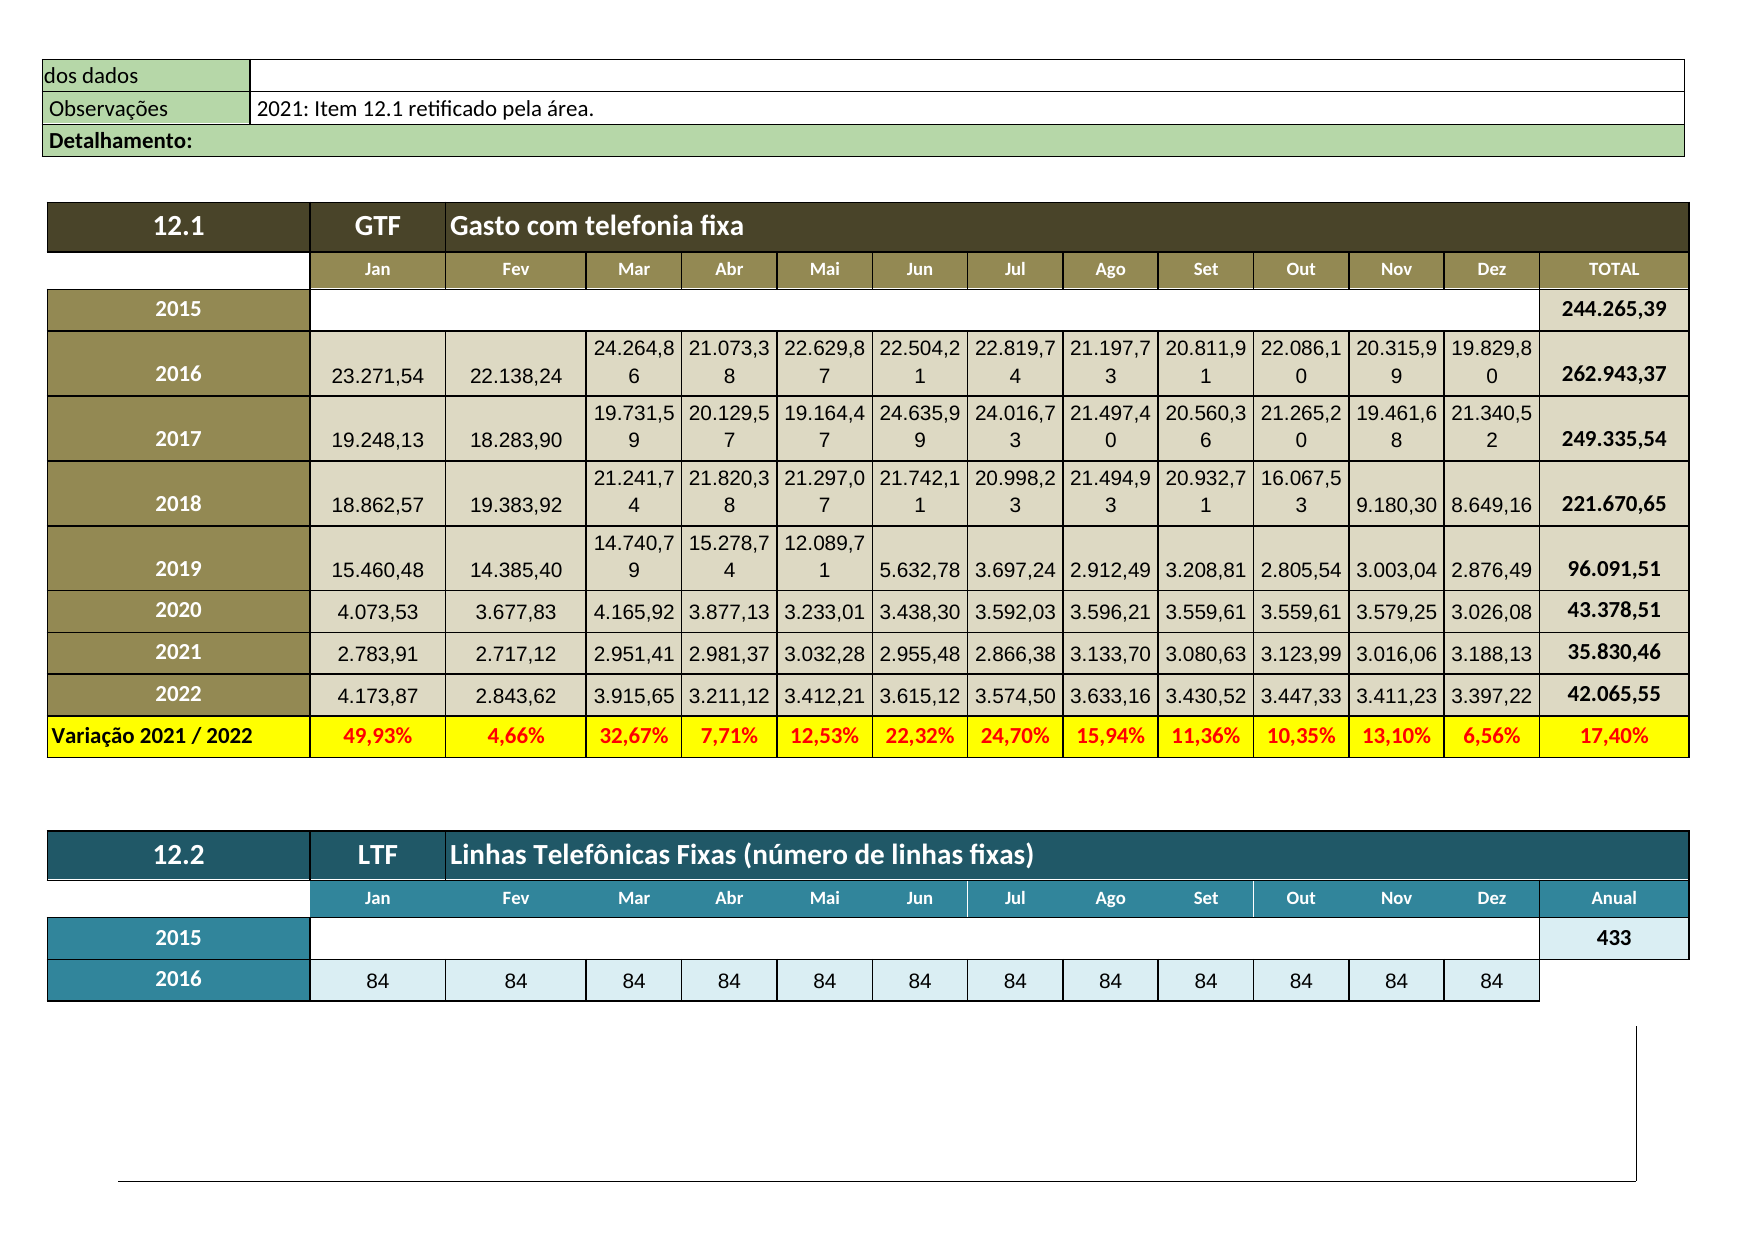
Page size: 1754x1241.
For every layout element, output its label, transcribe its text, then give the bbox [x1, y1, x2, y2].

table_cell 3.123,99 [1254, 633, 1348, 673]
table_cell 2.955,48 [873, 633, 967, 673]
table_cell 20.998,23 [968, 462, 1062, 525]
table_cell 19.461,68 [1350, 397, 1443, 460]
table_cell [47, 758, 310, 794]
table_cell 24.016,73 [968, 397, 1062, 460]
table_cell 21.265,20 [1254, 397, 1348, 460]
table_cell 42.065,55 [1540, 675, 1688, 715]
table_cell [872, 794, 967, 830]
table_cell [446, 794, 586, 830]
table_cell Out [1254, 253, 1348, 288]
table_cell [311, 918, 1539, 959]
table_cell 20.560,36 [1159, 397, 1253, 460]
table_cell 19.829,80 [1445, 332, 1539, 395]
table_cell Jul [968, 253, 1062, 288]
table_cell [1254, 794, 1349, 830]
table_cell [1254, 758, 1349, 794]
table_cell 433 [1540, 918, 1688, 959]
table_cell 20.932,71 [1159, 462, 1253, 525]
table_cell 21.297,07 [778, 462, 872, 525]
table_cell 32,67% [587, 717, 681, 757]
table_cell [1349, 758, 1444, 794]
table_cell 4,66% [446, 717, 585, 757]
table_cell 5.632,78 [873, 527, 967, 590]
table_cell [1444, 794, 1539, 830]
table_cell Mai [777, 881, 872, 917]
table_cell 3.080,63 [1159, 633, 1253, 673]
table_cell 3.915,65 [587, 675, 681, 715]
table_cell 244.265,39 [1540, 290, 1688, 330]
table_cell [1158, 758, 1253, 794]
table_header Gasto com telefonia fixa [446, 203, 1688, 251]
table_cell 84 [1254, 960, 1348, 1000]
table_cell 3.574,50 [968, 675, 1062, 715]
table_cell 2.876,49 [1445, 527, 1539, 590]
table_cell Variação 2021 / 2022 [48, 717, 309, 757]
table_cell Jan [311, 253, 445, 288]
table_cell 23.271,54 [311, 332, 445, 395]
table_cell 3.697,24 [968, 527, 1062, 590]
table_cell [311, 290, 1539, 330]
table_cell [1063, 758, 1158, 794]
table_cell 17,40% [1540, 717, 1688, 757]
table_cell Abr [682, 881, 777, 917]
table_cell 4.165,92 [587, 591, 681, 632]
table_cell [586, 758, 682, 794]
table_cell 2018 [48, 462, 309, 525]
table_cell 20.129,57 [682, 397, 776, 460]
table_cell 2016 [48, 960, 309, 1000]
table_cell 2016 [48, 332, 309, 395]
table_cell [1444, 758, 1539, 794]
table_cell 3.596,21 [1064, 591, 1157, 632]
table_cell Nov [1350, 253, 1443, 288]
table_cell 3.579,25 [1350, 591, 1443, 632]
table_cell 15,94% [1064, 717, 1157, 757]
table_cell 18.862,57 [311, 462, 445, 525]
table_cell Ago [1064, 253, 1157, 288]
table_cell 84 [446, 960, 585, 1000]
table_header 12.1 [48, 203, 309, 251]
table_cell [968, 758, 1063, 794]
table_cell Out [1254, 881, 1349, 917]
table_cell 3.211,12 [682, 675, 776, 715]
table_cell 24.635,99 [873, 397, 967, 460]
table_cell Mar [586, 881, 682, 917]
table_cell LTF [311, 832, 445, 879]
table_cell 2.843,62 [446, 675, 585, 715]
table_cell 22,32% [873, 717, 967, 757]
table_cell TOTAL [1540, 253, 1688, 288]
table_cell 84 [311, 960, 445, 1000]
table_header [251, 60, 1684, 91]
table_cell 84 [1445, 960, 1539, 1000]
table_cell 12,53% [778, 717, 872, 757]
table_cell 3.411,23 [1350, 675, 1443, 715]
table_cell 3.003,04 [1350, 527, 1443, 590]
table_cell 262.943,37 [1540, 332, 1688, 395]
table_cell 9.180,30 [1350, 462, 1443, 525]
table_cell 96.091,51 [1540, 527, 1688, 590]
table_cell 249.335,54 [1540, 397, 1688, 460]
table_cell 19.731,59 [587, 397, 681, 460]
table_cell Set [1158, 881, 1253, 917]
table_cell 12.2 [48, 832, 309, 879]
table_cell Dez [1445, 253, 1539, 288]
table_cell 2.951,41 [587, 633, 681, 673]
table_cell 2022 [48, 675, 309, 715]
table_cell [1539, 758, 1689, 794]
table_cell 19.383,92 [446, 462, 585, 525]
table_cell [1539, 794, 1689, 830]
table_cell 2015 [48, 290, 309, 330]
table_cell 19.164,47 [778, 397, 872, 460]
table_cell 22.819,74 [968, 332, 1062, 395]
table_cell 15.278,74 [682, 527, 776, 590]
table_cell 19.248,13 [311, 397, 445, 460]
table_header GTF [311, 203, 445, 251]
table_cell 3.233,01 [778, 591, 872, 632]
table_cell [777, 794, 872, 830]
table_cell 221.670,65 [1540, 462, 1688, 525]
table_cell 84 [873, 960, 967, 1000]
table_cell 2021: Item 12.1 retificado pela área. [251, 92, 1684, 123]
table_cell 15.460,48 [311, 527, 445, 590]
table_cell 43.378,51 [1540, 591, 1688, 632]
table_cell [310, 794, 446, 830]
table_cell Abr [682, 253, 776, 288]
table_cell 3.430,52 [1159, 675, 1253, 715]
table_cell 24.264,86 [587, 332, 681, 395]
table_cell 3.877,13 [682, 591, 776, 632]
table_cell Jun [873, 253, 967, 288]
table_cell 2015 [48, 918, 309, 959]
table_cell 14.740,79 [587, 527, 681, 590]
table_header dos dados [43, 60, 249, 91]
table_cell Jul [968, 881, 1063, 917]
table_cell 3.633,16 [1064, 675, 1157, 715]
table_cell [1349, 794, 1444, 830]
table_cell 2021 [48, 633, 309, 673]
table_cell 35.830,46 [1540, 633, 1688, 673]
table_cell 2.981,37 [682, 633, 776, 673]
table_cell Nov [1349, 881, 1444, 917]
table_cell Jan [310, 881, 446, 917]
table_cell 3.677,83 [446, 591, 585, 632]
table_cell [47, 253, 309, 288]
table_cell 3.032,28 [778, 633, 872, 673]
table_cell 20.811,91 [1159, 332, 1253, 395]
table_cell 2.805,54 [1254, 527, 1348, 590]
table_cell 10,35% [1254, 717, 1348, 757]
table_cell [586, 794, 682, 830]
table_cell 2019 [48, 527, 309, 590]
table_cell 14.385,40 [446, 527, 585, 590]
table_cell 84 [968, 960, 1062, 1000]
table_cell 21.742,11 [873, 462, 967, 525]
table_cell 18.283,90 [446, 397, 585, 460]
table_cell 11,36% [1159, 717, 1253, 757]
table_cell 3.133,70 [1064, 633, 1157, 673]
table_cell Fev [446, 253, 585, 288]
table_cell 6,56% [1445, 717, 1539, 757]
table_cell Set [1159, 253, 1253, 288]
table_cell [446, 758, 586, 794]
table_cell 12.089,71 [778, 527, 872, 590]
table_cell 21.241,74 [587, 462, 681, 525]
table_cell 24,70% [968, 717, 1062, 757]
table_cell 22.629,87 [778, 332, 872, 395]
table_cell 3.208,81 [1159, 527, 1253, 590]
table_cell Mai [778, 253, 872, 288]
table_cell 21.340,52 [1445, 397, 1539, 460]
table_cell 3.559,61 [1254, 591, 1348, 632]
table_cell 84 [1159, 960, 1253, 1000]
table_cell Detalhamento: [43, 125, 1684, 156]
table_cell 22.504,21 [873, 332, 967, 395]
table_cell [682, 794, 777, 830]
table_cell 3.438,30 [873, 591, 967, 632]
table_cell 3.559,61 [1159, 591, 1253, 632]
table_cell Dez [1444, 881, 1539, 917]
table_cell 21.494,93 [1064, 462, 1157, 525]
table_cell [968, 794, 1063, 830]
table_cell 84 [778, 960, 872, 1000]
table_cell 21.073,38 [682, 332, 776, 395]
table_cell 21.820,38 [682, 462, 776, 525]
table_cell 2.783,91 [311, 633, 445, 673]
table_cell [1540, 960, 1689, 1000]
table_cell Observações [43, 92, 249, 123]
table_cell Ago [1063, 881, 1158, 917]
table_cell Mar [587, 253, 681, 288]
table_cell 2.866,38 [968, 633, 1062, 673]
table_cell 20.315,99 [1350, 332, 1443, 395]
table_cell 3.592,03 [968, 591, 1062, 632]
table_cell 16.067,53 [1254, 462, 1348, 525]
table_cell 2020 [48, 591, 309, 632]
table_cell [310, 758, 446, 794]
table_cell [682, 758, 777, 794]
table_cell [1063, 794, 1158, 830]
table_cell Linhas Telefônicas Fixas (número de linhas fixas) [446, 832, 1688, 879]
table_cell Fev [446, 881, 586, 917]
table_cell 2017 [48, 397, 309, 460]
table_cell [47, 881, 310, 917]
table_cell 2.912,49 [1064, 527, 1157, 590]
table_cell 3.412,21 [778, 675, 872, 715]
table_cell 7,71% [682, 717, 776, 757]
table_cell 84 [587, 960, 681, 1000]
table_cell 22.138,24 [446, 332, 585, 395]
table_cell 21.497,40 [1064, 397, 1157, 460]
table_cell 3.397,22 [1445, 675, 1539, 715]
table_cell [777, 758, 872, 794]
table_cell 3.447,33 [1254, 675, 1348, 715]
table_cell 84 [1064, 960, 1157, 1000]
table_cell 84 [682, 960, 776, 1000]
table_cell 13,10% [1350, 717, 1443, 757]
table_cell 22.086,10 [1254, 332, 1348, 395]
table_cell Anual [1540, 881, 1688, 917]
table_cell 21.197,73 [1064, 332, 1157, 395]
table_cell [47, 794, 310, 830]
table_cell Jun [872, 881, 967, 917]
table_cell 3.188,13 [1445, 633, 1539, 673]
table_cell 2.717,12 [446, 633, 585, 673]
table_cell [872, 758, 967, 794]
table_cell [1158, 794, 1253, 830]
table_cell 4.173,87 [311, 675, 445, 715]
table_cell 3.615,12 [873, 675, 967, 715]
table_cell 49,93% [311, 717, 445, 757]
table_cell 4.073,53 [311, 591, 445, 632]
table_cell 84 [1350, 960, 1443, 1000]
table_cell 8.649,16 [1445, 462, 1539, 525]
table_cell 3.026,08 [1445, 591, 1539, 632]
table_cell 3.016,06 [1350, 633, 1443, 673]
